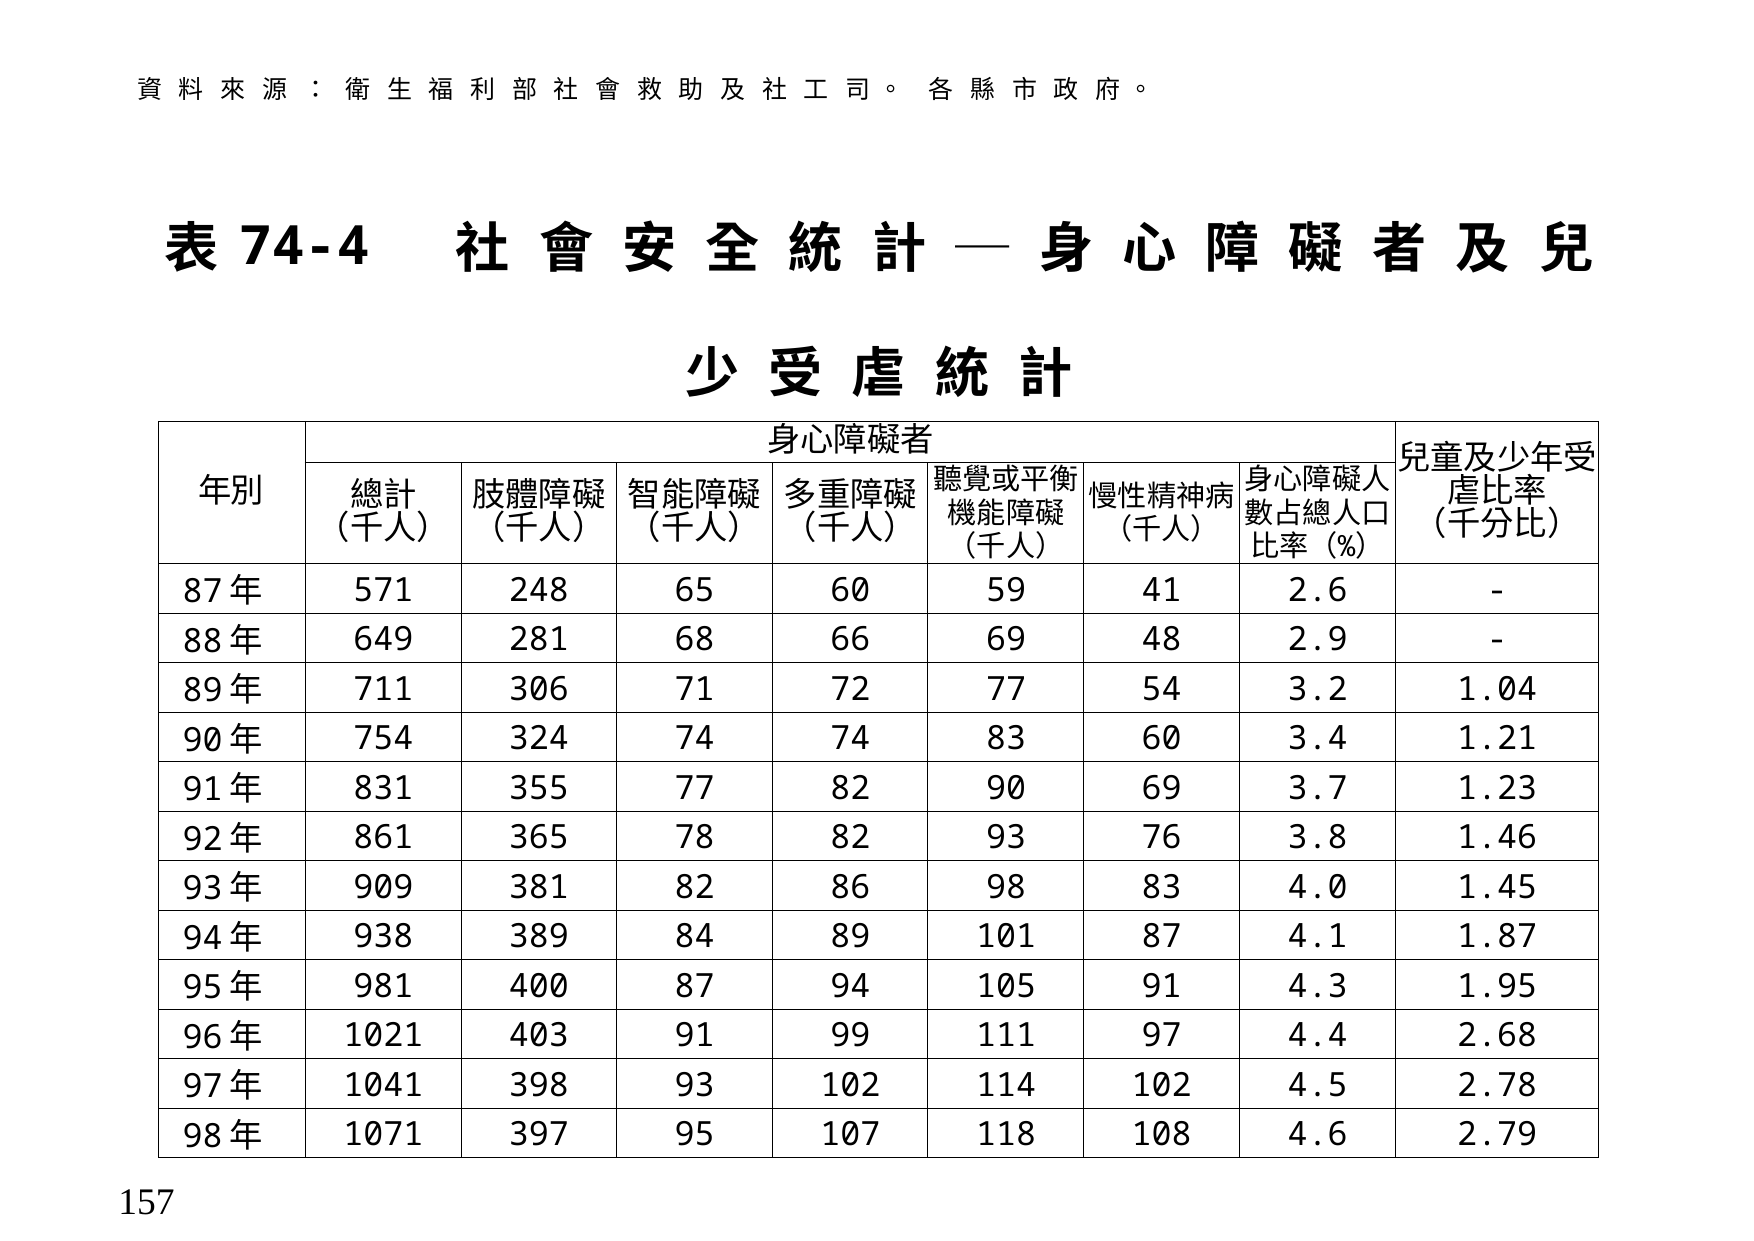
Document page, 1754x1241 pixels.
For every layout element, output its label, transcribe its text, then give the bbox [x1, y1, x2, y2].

table_cell 3.8 [1240, 812, 1395, 860]
table_cell 831 [306, 762, 461, 811]
table_cell 2.78 [1396, 1059, 1598, 1107]
table_cell 48 [1084, 614, 1239, 662]
table_cell 1071 [306, 1109, 461, 1157]
table_cell 71 [617, 663, 772, 712]
table_cell 多重障礙（千人） [773, 463, 927, 563]
table_cell 105 [928, 960, 1083, 1008]
table_cell 76 [1084, 812, 1239, 860]
table_cell 聽覺或平衡機能障礙（千人） [928, 463, 1083, 563]
table_cell 慢性精神病（千人） [1084, 463, 1239, 563]
table_cell 101 [928, 911, 1083, 959]
table_cell 389 [462, 911, 616, 959]
table_cell 60 [1084, 713, 1239, 761]
table_cell 1021 [306, 1010, 461, 1058]
table_cell 381 [462, 861, 616, 909]
table_cell 248 [462, 564, 616, 613]
table_cell 3.4 [1240, 713, 1395, 761]
table_cell 82 [617, 861, 772, 909]
table_cell 4.4 [1240, 1010, 1395, 1058]
table_cell 306 [462, 663, 616, 712]
table_cell 2.6 [1240, 564, 1395, 613]
table_cell 68 [617, 614, 772, 662]
table_cell 102 [1084, 1059, 1239, 1107]
table_cell 74 [773, 713, 927, 761]
text 資料來源：衛生福利部社會救助及社工司。各縣市政府。 [128, 46, 1628, 108]
table_cell 59 [928, 564, 1083, 613]
table_cell 1.87 [1396, 911, 1598, 959]
table_cell 118 [928, 1109, 1083, 1157]
table_cell 398 [462, 1059, 616, 1107]
table_cell 87 [617, 960, 772, 1008]
table_cell 99 [773, 1010, 927, 1058]
table_cell 91 [617, 1010, 772, 1058]
table_cell 861 [306, 812, 461, 860]
subtitle 表74-4 社會安全統計─身心障礙者及兒少受虐統計 [128, 171, 1628, 421]
table_cell 281 [462, 614, 616, 662]
table_cell - [1396, 614, 1598, 662]
table_cell 4.3 [1240, 960, 1395, 1008]
table_cell 754 [306, 713, 461, 761]
table_cell 65 [617, 564, 772, 613]
table_cell 90 [928, 762, 1083, 811]
table_cell 60 [773, 564, 927, 613]
table_cell 981 [306, 960, 461, 1008]
table_cell 69 [928, 614, 1083, 662]
table_cell 74 [617, 713, 772, 761]
table_cell 108 [1084, 1109, 1239, 1157]
table_cell 2.9 [1240, 614, 1395, 662]
table_cell 41 [1084, 564, 1239, 613]
table_cell 82 [773, 762, 927, 811]
table_cell 4.0 [1240, 861, 1395, 909]
table_cell 4.5 [1240, 1059, 1395, 1107]
table_cell 54 [1084, 663, 1239, 712]
table_cell 身心障礙人數占總人口比率（%） [1240, 463, 1395, 563]
table_cell 365 [462, 812, 616, 860]
table_cell 90年 [159, 713, 305, 761]
table_cell 66 [773, 614, 927, 662]
table_cell 肢體障礙 （千人） [462, 463, 616, 563]
table_cell 93 [928, 812, 1083, 860]
table_cell 84 [617, 911, 772, 959]
table_cell 111 [928, 1010, 1083, 1058]
table_cell 91年 [159, 762, 305, 811]
table_cell 87年 [159, 564, 305, 613]
table_cell 89 [773, 911, 927, 959]
table_cell 114 [928, 1059, 1083, 1107]
table_cell 1.04 [1396, 663, 1598, 712]
table_cell 649 [306, 614, 461, 662]
table_header 年別 [159, 422, 305, 563]
table_cell 4.1 [1240, 911, 1395, 959]
table_cell 1.45 [1396, 861, 1598, 909]
table_cell 總計 （千人） [306, 463, 461, 563]
table_cell 93 [617, 1059, 772, 1107]
table_cell 72 [773, 663, 927, 712]
table_cell 95 [617, 1109, 772, 1157]
table_cell 69 [1084, 762, 1239, 811]
table_cell 938 [306, 911, 461, 959]
table_cell 92年 [159, 812, 305, 860]
table_cell 83 [928, 713, 1083, 761]
table_cell 355 [462, 762, 616, 811]
table_cell 89年 [159, 663, 305, 712]
table_cell 96年 [159, 1010, 305, 1058]
table_cell 83 [1084, 861, 1239, 909]
table_cell 77 [928, 663, 1083, 712]
table_cell 82 [773, 812, 927, 860]
table_cell 711 [306, 663, 461, 712]
table_cell 77 [617, 762, 772, 811]
table_cell 98年 [159, 1109, 305, 1157]
table_cell 3.2 [1240, 663, 1395, 712]
table_cell 400 [462, 960, 616, 1008]
table_cell 智能障礙（千人） [617, 463, 772, 563]
table_cell 909 [306, 861, 461, 909]
table_cell 91 [1084, 960, 1239, 1008]
table_cell 571 [306, 564, 461, 613]
table_cell 2.79 [1396, 1109, 1598, 1157]
table_cell 88年 [159, 614, 305, 662]
table_cell 4.6 [1240, 1109, 1395, 1157]
table_cell 397 [462, 1109, 616, 1157]
table_cell 94年 [159, 911, 305, 959]
table_cell 1041 [306, 1059, 461, 1107]
table_cell 102 [773, 1059, 927, 1107]
table_cell 94 [773, 960, 927, 1008]
table_cell 1.95 [1396, 960, 1598, 1008]
table_cell 2.68 [1396, 1010, 1598, 1058]
table_header 身心障礙者 [306, 422, 1395, 462]
table_cell - [1396, 564, 1598, 613]
table_cell 1.23 [1396, 762, 1598, 811]
table_cell 324 [462, 713, 616, 761]
table_cell 93年 [159, 861, 305, 909]
table_cell 98 [928, 861, 1083, 909]
table_header 兒童及少年受虐比率 （千分比） [1396, 422, 1598, 563]
table_cell 3.7 [1240, 762, 1395, 811]
table_cell 1.21 [1396, 713, 1598, 761]
table_cell 107 [773, 1109, 927, 1157]
table_cell 95年 [159, 960, 305, 1008]
table_cell 97 [1084, 1010, 1239, 1058]
table_cell 86 [773, 861, 927, 909]
table_cell 78 [617, 812, 772, 860]
table_cell 403 [462, 1010, 616, 1058]
table_cell 87 [1084, 911, 1239, 959]
table_cell 97年 [159, 1059, 305, 1107]
table_cell 1.46 [1396, 812, 1598, 860]
